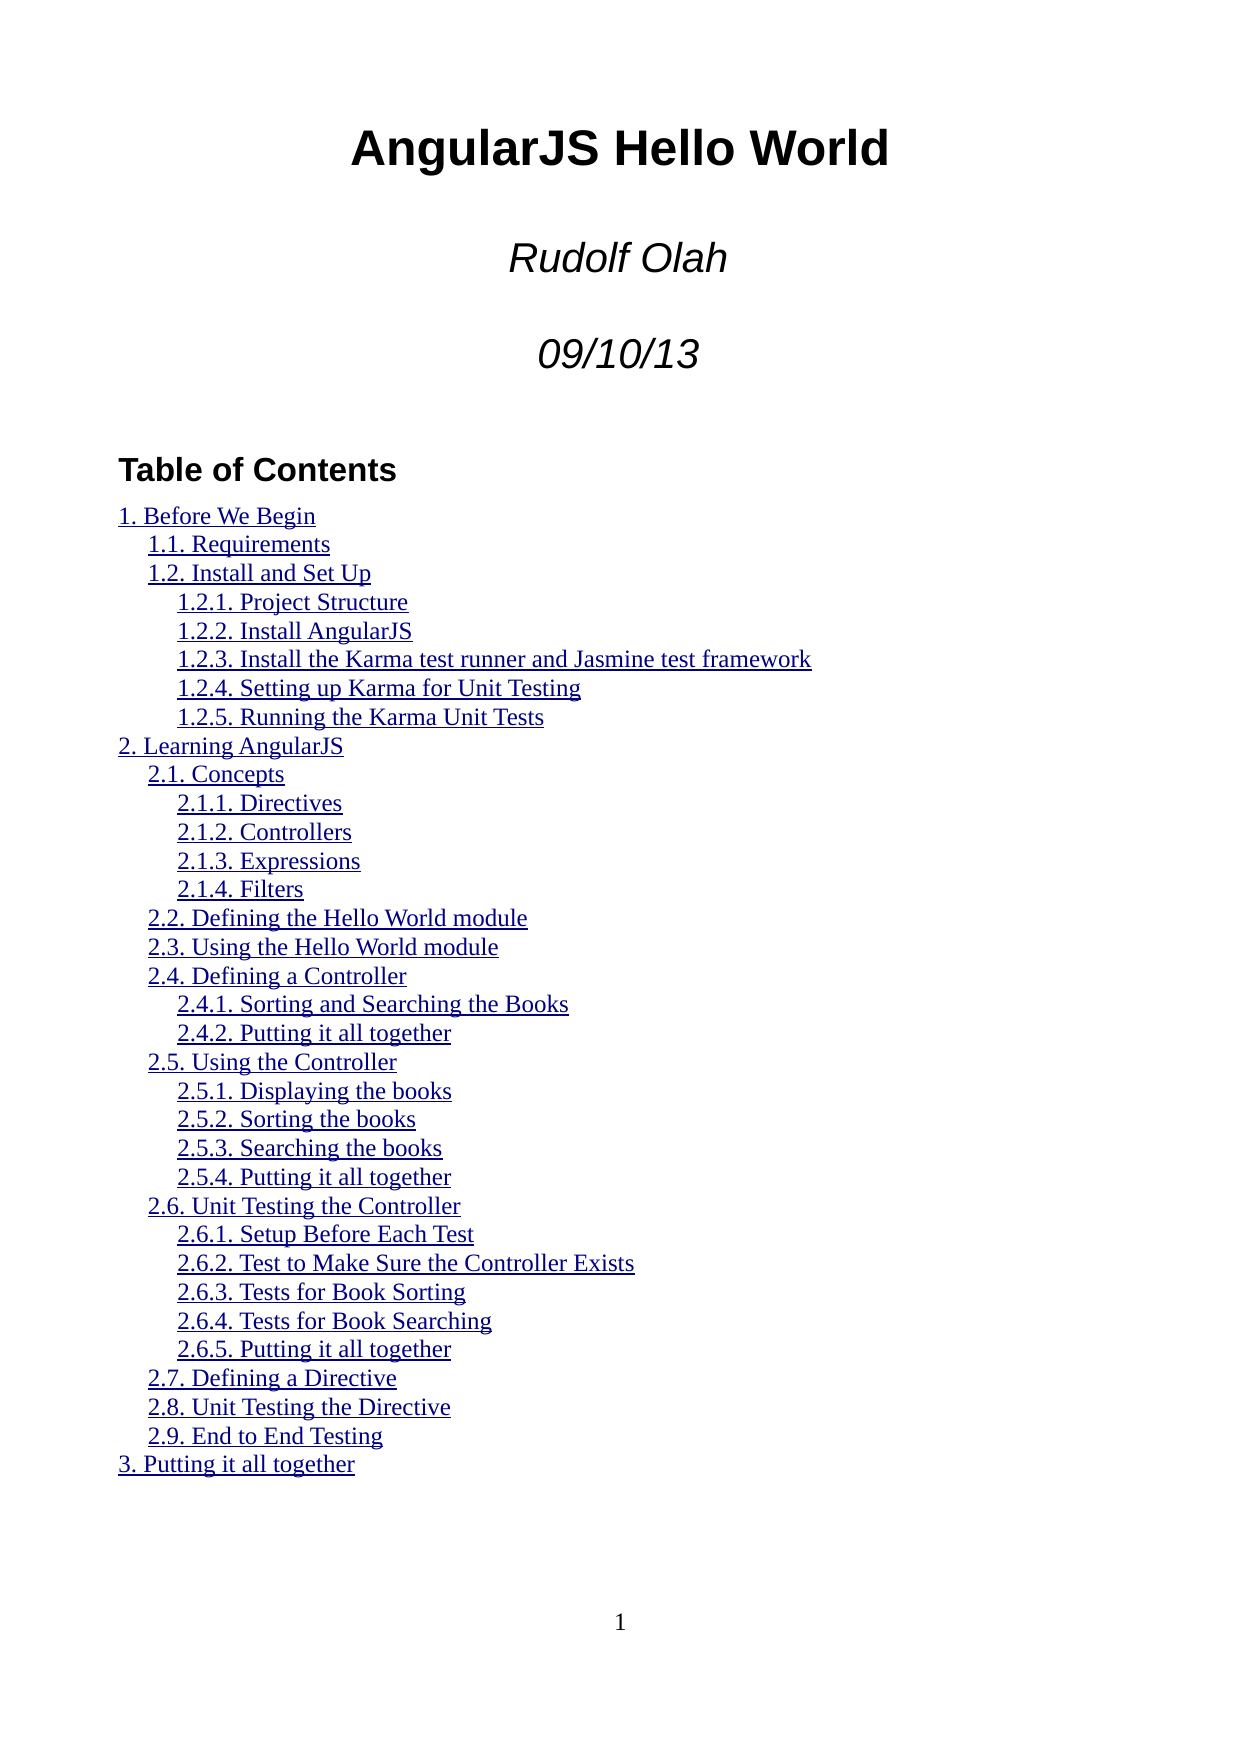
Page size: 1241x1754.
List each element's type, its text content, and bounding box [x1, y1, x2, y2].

text 1.2.2. Install AngularJS [177, 616, 1122, 644]
subtitle 09 Oct 2013 [118, 329, 1122, 377]
text 2.4.2. Putting it all together [177, 1018, 1122, 1047]
text 1.2.1. Project Structure [177, 587, 1122, 616]
subtitle Table of Contents [118, 450, 1122, 488]
text 2.4. Defining a Controller [148, 961, 1122, 989]
text 2. Learning AngularJS [118, 731, 1122, 759]
text 2.6.5. Putting it all together [177, 1334, 1122, 1363]
text 2.5.3. Searching the books [177, 1133, 1122, 1162]
subtitle Rudolf Olah [118, 233, 1122, 281]
text 2.5.1. Displaying the books [177, 1076, 1122, 1104]
text 2.7. Defining a Directive [148, 1363, 1122, 1392]
text 2.6.2. Test to Make Sure the Controller Exists [177, 1248, 1122, 1277]
text 2.6. Unit Testing the Controller [148, 1191, 1122, 1219]
text 1.2.3. Install the Karma test runner and Jasmine test framework [177, 644, 1122, 673]
text 2.5.4. Putting it all together [177, 1162, 1122, 1191]
text 2.5. Using the Controller [148, 1047, 1122, 1076]
text 1.1. Requirements [148, 529, 1122, 558]
text 2.8. Unit Testing the Directive [148, 1392, 1122, 1421]
text 2.1.3. Expressions [177, 846, 1122, 874]
text 2.2. Defining the Hello World module [148, 903, 1122, 932]
text 2.4.1. Sorting and Searching the Books [177, 989, 1122, 1018]
text 1.2. Install and Set Up [148, 558, 1122, 587]
text 2.6.4. Tests for Book Searching [177, 1306, 1122, 1334]
text 1. Before We Begin [118, 501, 1122, 529]
text 2.9. End to End Testing [148, 1421, 1122, 1449]
text 3. Putting it all together [118, 1449, 1122, 1478]
text 1.2.5. Running the Karma Unit Tests [177, 702, 1122, 731]
text 2.3. Using the Hello World module [148, 932, 1122, 961]
text 2.1.1. Directives [177, 788, 1122, 817]
text 2.1. Concepts [148, 759, 1122, 788]
text 2.1.4. Filters [177, 874, 1122, 903]
text 2.1.2. Controllers [177, 817, 1122, 846]
text 2.6.3. Tests for Book Sorting [177, 1277, 1122, 1306]
text 2.5.2. Sorting the books [177, 1104, 1122, 1133]
text 2.6.1. Setup Before Each Test [177, 1219, 1122, 1248]
title AngularJS Hello World [118, 118, 1122, 176]
text 1.2.4. Setting up Karma for Unit Testing [177, 673, 1122, 702]
